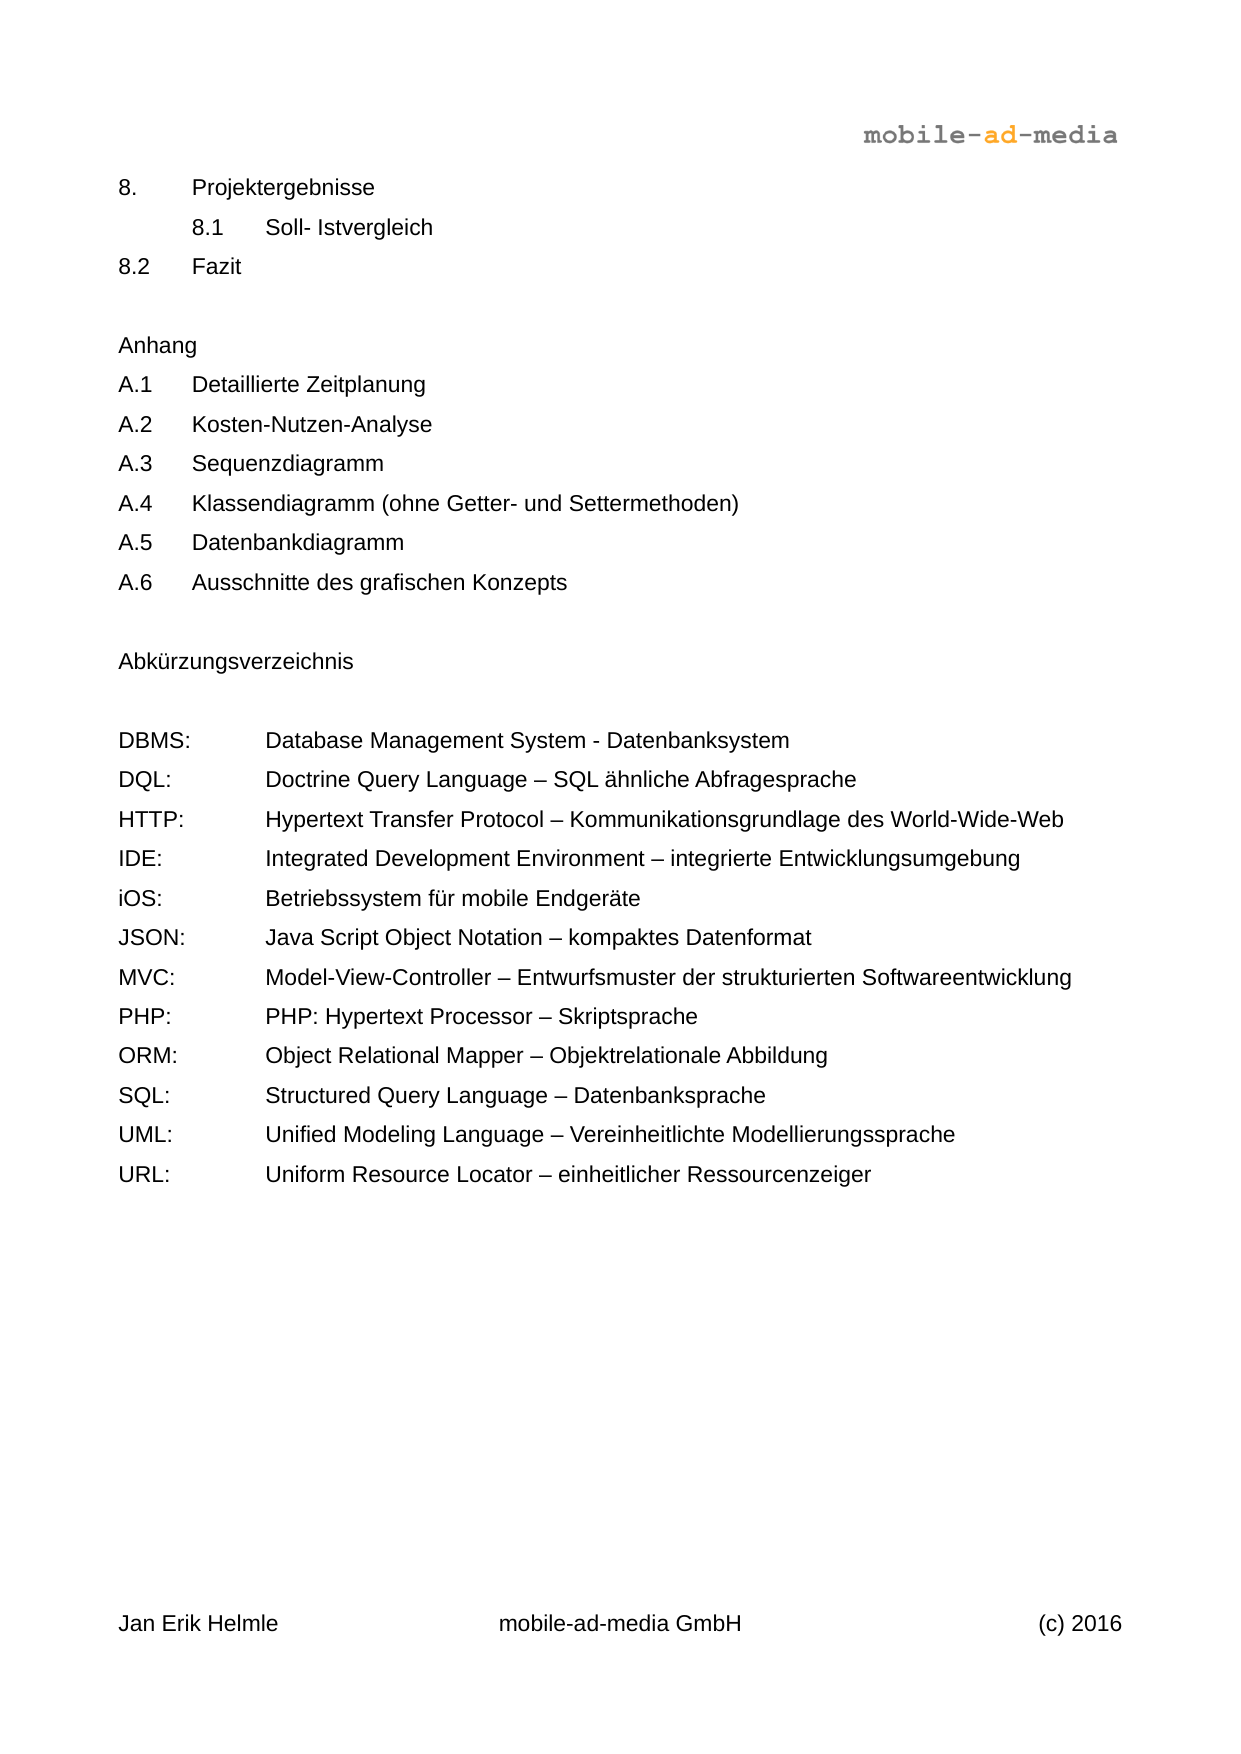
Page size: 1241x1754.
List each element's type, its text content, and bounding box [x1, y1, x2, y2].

text ORM: Object Relational Mapper – Objektrelationale Abbildung [118, 1042, 1122, 1069]
text MVC: Model-View-Controller – Entwurfsmuster der strukturierten Softwareentwicklung [118, 963, 1122, 990]
text PHP: PHP: Hypertext Processor – Skriptsprache [118, 1003, 1122, 1029]
text Abkürzungsverzeichnis [118, 648, 1122, 674]
text A.1 Detaillierte Zeitplanung [118, 371, 1122, 398]
picture [863, 118, 1118, 150]
text A.5 Datenbankdiagramm [118, 529, 1122, 556]
text A.2 Kosten-Nutzen-Analyse [118, 411, 1122, 437]
text Anhang [118, 332, 1122, 358]
text A.6 Ausschnitte des grafischen Konzepts [118, 569, 1122, 595]
text iOS: Betriebssystem für mobile Endgeräte [118, 884, 1122, 911]
text JSON: Java Script Object Notation – kompaktes Datenformat [118, 924, 1122, 950]
text 8. Projektergebnisse [118, 174, 1122, 200]
text A.3 Sequenzdiagramm [118, 450, 1122, 477]
text 8.2 Fazit [118, 253, 1122, 279]
text DQL: Doctrine Query Language – SQL ähnliche Abfragesprache [118, 766, 1122, 792]
text SQL: Structured Query Language – Datenbanksprache [118, 1082, 1122, 1108]
text DBMS: Database Management System - Datenbanksystem [118, 727, 1122, 753]
text URL: Uniform Resource Locator – einheitlicher Ressourcenzeiger [118, 1161, 1122, 1187]
text HTTP: Hypertext Transfer Protocol – Kommunikationsgrundlage des World-Wide-Web [118, 806, 1122, 832]
text UML: Unified Modeling Language – Vereinheitlichte Modellierungssprache [118, 1121, 1122, 1148]
text IDE: Integrated Development Environment – integrierte Entwicklungsumgebung [118, 845, 1122, 871]
text 8.1 Soll- Istvergleich [118, 213, 1122, 240]
text A.4 Klassendiagramm (ohne Getter- und Settermethoden) [118, 490, 1122, 516]
